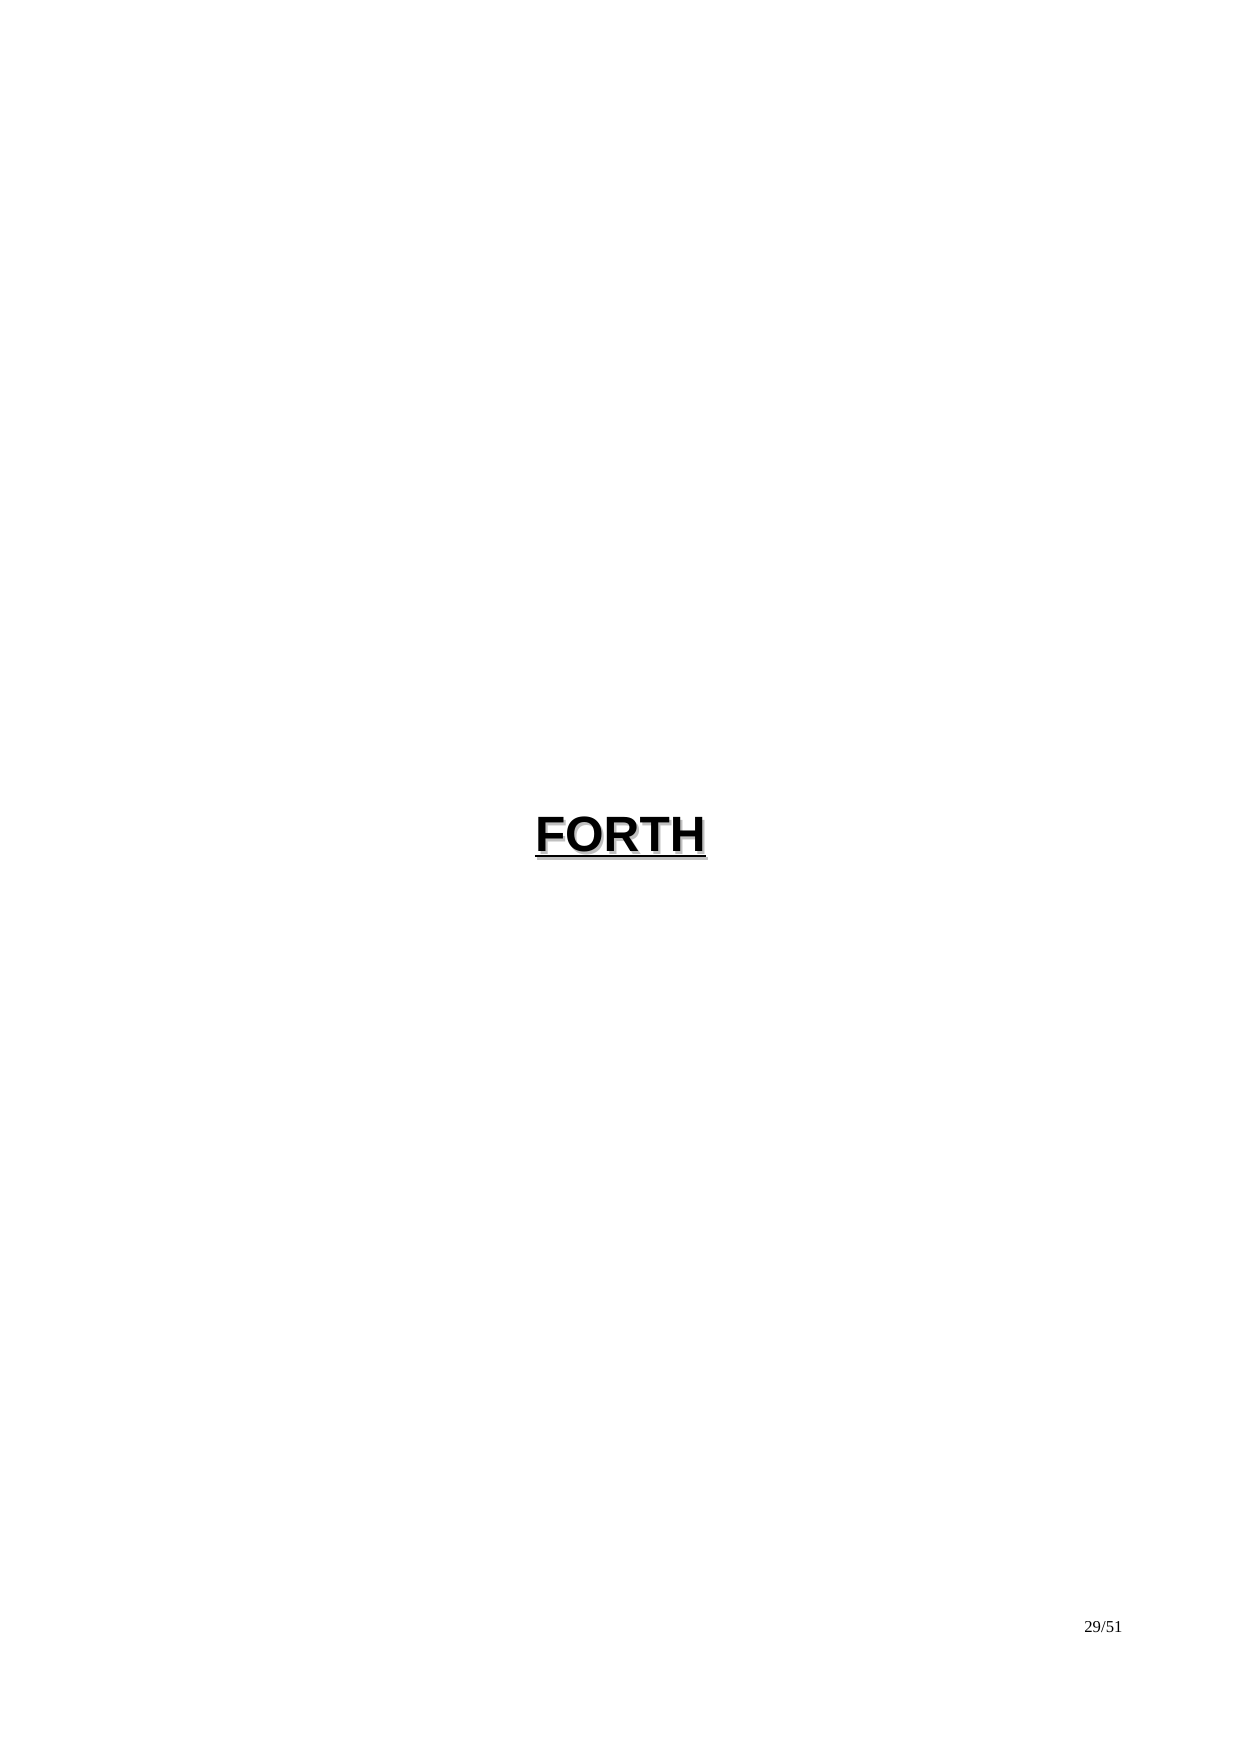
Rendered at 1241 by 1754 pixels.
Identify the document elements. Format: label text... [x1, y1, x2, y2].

subtitle FORTH [118, 805, 1122, 862]
